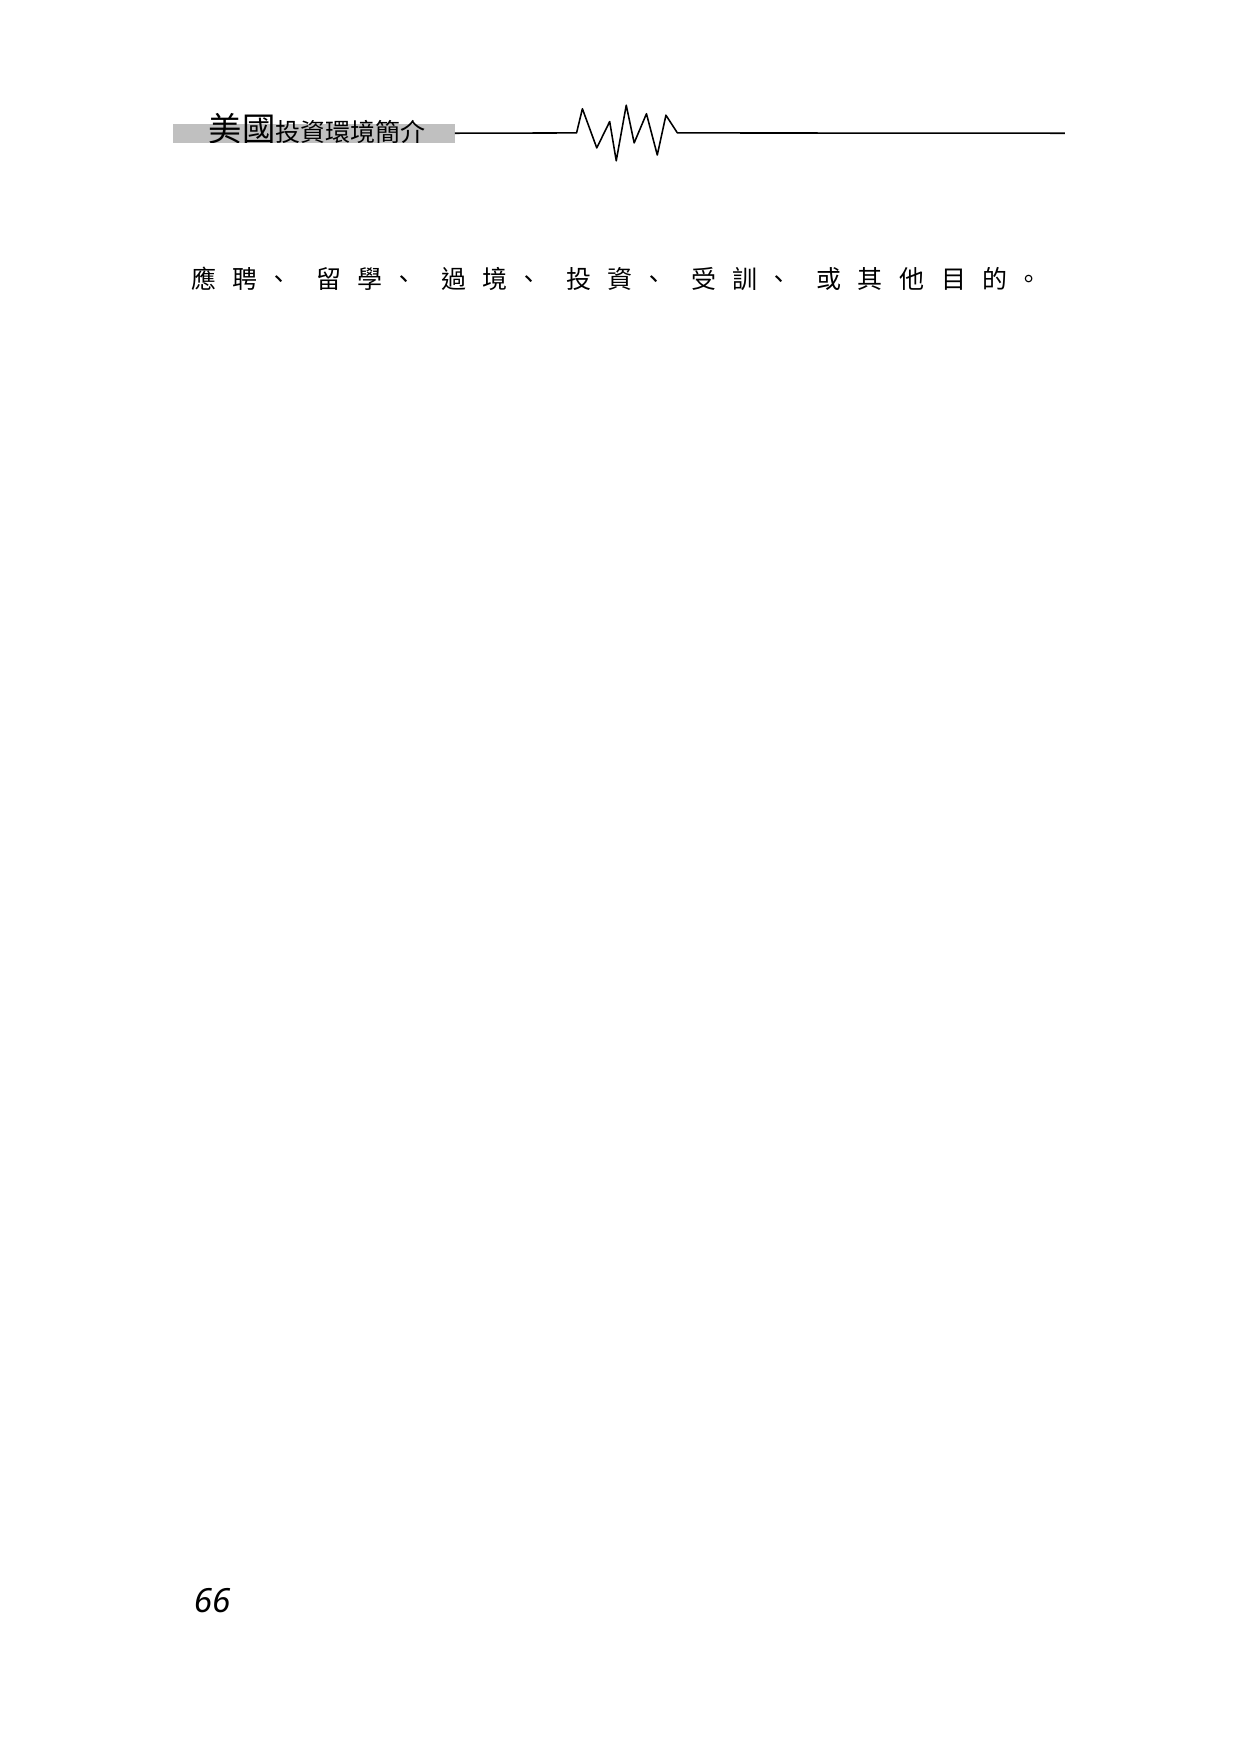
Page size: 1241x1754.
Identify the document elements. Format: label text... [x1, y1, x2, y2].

text 應聘、留學、過境、投資、受訓、或其他目的。 [183, 236, 1058, 299]
